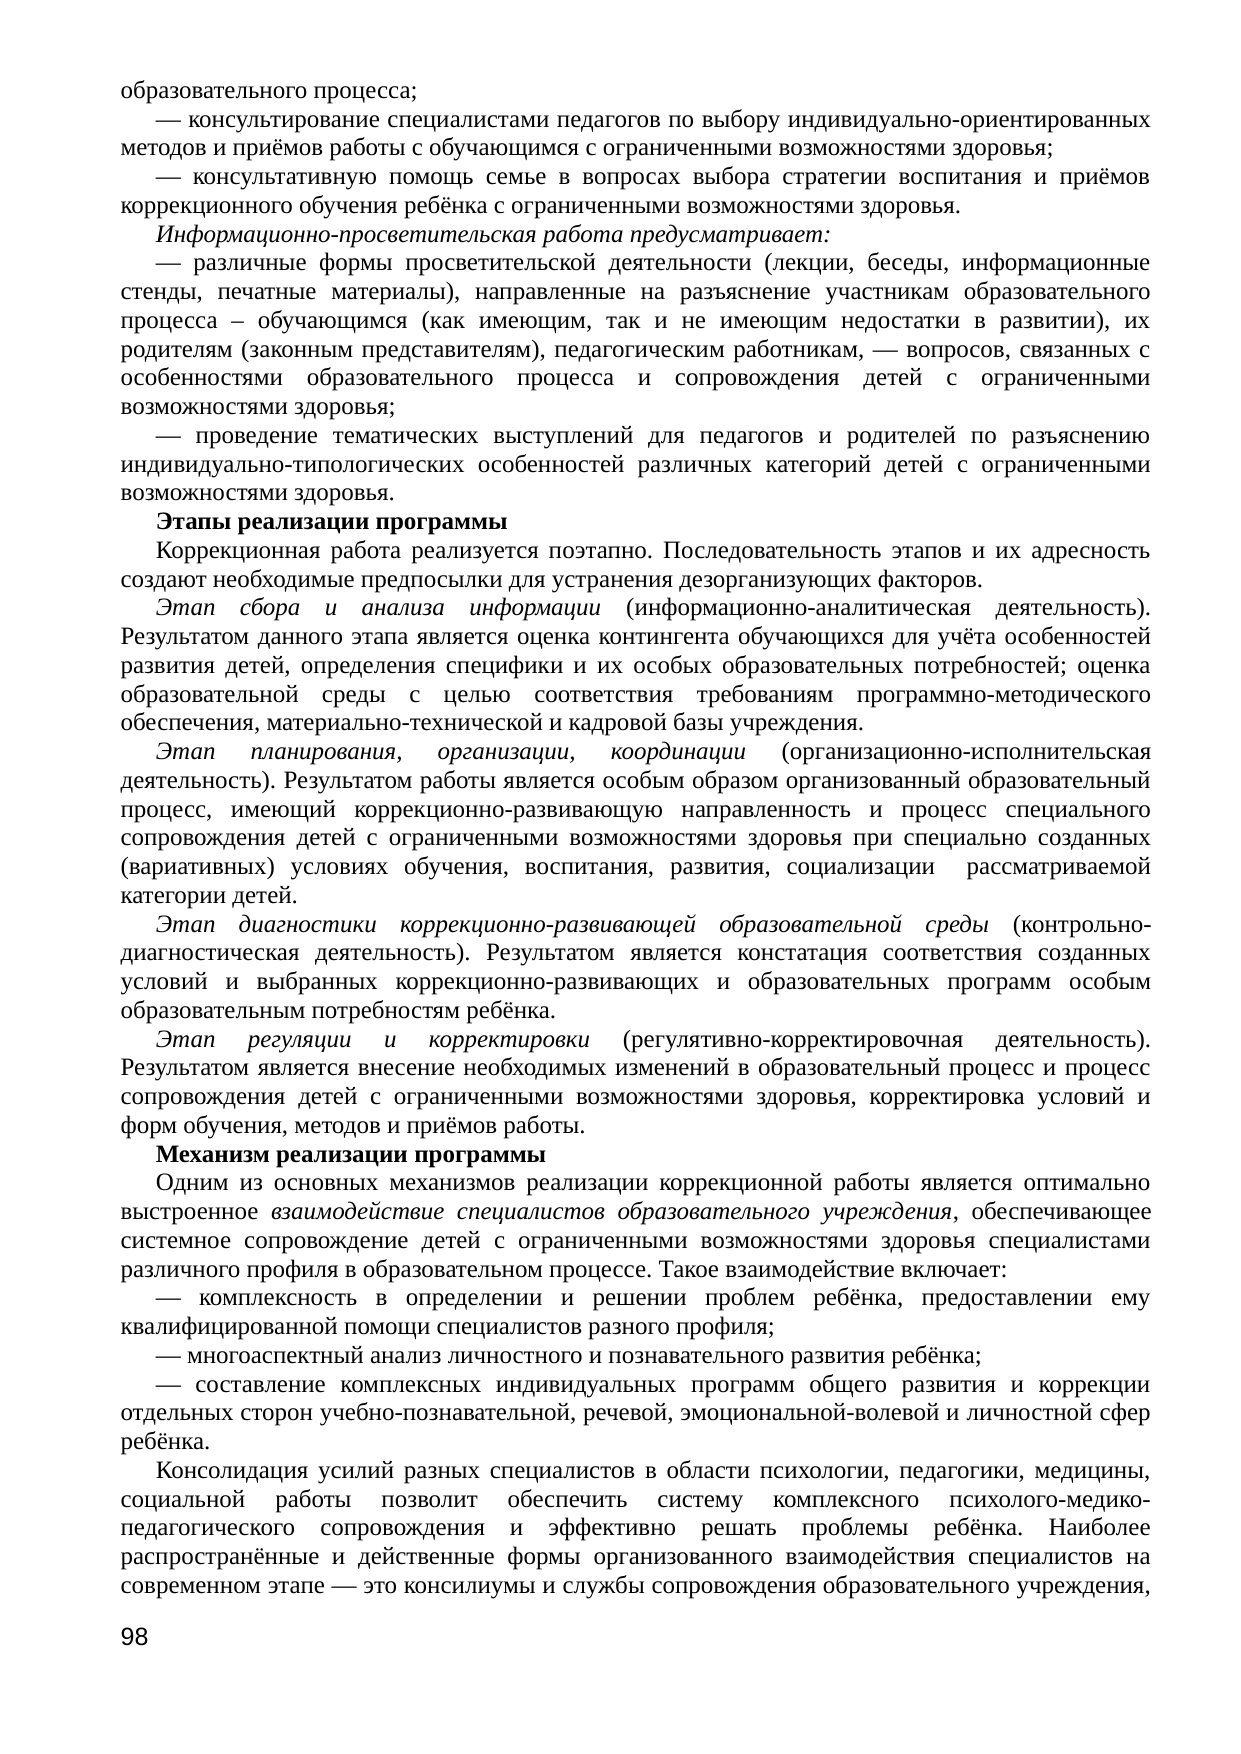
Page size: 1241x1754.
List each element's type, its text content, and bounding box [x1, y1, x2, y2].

text — консультативную помощь семье в вопросах выбора стратегии воспитания и приёмов коррекционного обучения ребёнка с ограниченными возможностями здоровья. [120, 161, 1152, 219]
text Этапы реализации программы [120, 506, 1152, 535]
text образовательного процесса; [120, 75, 1152, 104]
text Этап планирования, организации, координации (организационно-исполнительская деятельность). Результатом работы является особым образом организованный образовательный процесс, имеющий коррекционно-развивающую направленность и процесс специального сопровождения детей с ограниченными возможностями здоровья при специально созданных (вариативных) условиях обучения, воспитания, развития, социализации рассматриваемой категории детей. [120, 736, 1152, 909]
text Одним из основных механизмов реализации коррекционной работы является оптимально выстроенное взаимодействие специалистов образовательного учреждения, обеспечивающее системное сопровождение детей с ограниченными возможностями здоровья специалистами различного профиля в образовательном процессе. Такое взаимодействие включает: [120, 1167, 1152, 1282]
text Этап сбора и анализа информации (информационно-аналитическая деятельность). Результатом данного этапа является оценка контингента обучающихся для учёта особенностей развития детей, определения специфики и их особых образовательных потребностей; оценка образовательной среды с целью соответствия требованиям программно-методического обеспечения, материально-технической и кадровой базы учреждения. [120, 592, 1152, 736]
text — комплексность в определении и решении проблем ребёнка, предоставлении ему квалифицированной помощи специалистов разного профиля; [120, 1282, 1152, 1340]
text Этап диагностики коррекционно-развивающей образовательной среды (контрольно-диагностическая деятельность). Результатом является констатация соответствия созданных условий и выбранных коррекционно-развивающих и образовательных программ особым образовательным потребностям ребёнка. [120, 909, 1152, 1024]
text Коррекционная работа реализуется поэтапно. Последовательность этапов и их адресность создают необходимые предпосылки для устранения дезорганизующих факторов. [120, 535, 1152, 592]
text — составление комплексных индивидуальных программ общего развития и коррекции отдельных сторон учебно-познавательной, речевой, эмоциональной-волевой и личностной сфер ребёнка. [120, 1369, 1152, 1455]
text — многоаспектный анализ личностного и познавательного развития ребёнка; [120, 1340, 1152, 1369]
text — различные формы просветительской деятельности (лекции, беседы, информационные стенды, печатные материалы), направленные на разъяснение участникам образовательного процесса – обучающимся (как имеющим, так и не имеющим недостатки в развитии), их родителям (законным представителям), педагогическим работникам, — вопросов, связанных с особенностями образовательного процесса и сопровождения детей с ограниченными возможностями здоровья; [120, 247, 1152, 420]
text Информационно-просветительская работа предусматривает: [120, 219, 1152, 247]
text Механизм реализации программы [120, 1139, 1152, 1167]
text Этап регуляции и корректировки (регулятивно-корректировочная деятельность). Результатом является внесение необходимых изменений в образовательный процесс и процесс сопровождения детей с ограниченными возможностями здоровья, корректировка условий и форм обучения, методов и приёмов работы. [120, 1024, 1152, 1139]
text Консолидация усилий разных специалистов в области психологии, педагогики, медицины, социальной работы позволит обеспечить систему комплексного психолого-медико-педагогического сопровождения и эффективно решать проблемы ребёнка. Наиболее распространённые и действенные формы организованного взаимодействия специалистов на современном этапе — это консилиумы и службы сопровождения образовательного учреждения, [120, 1455, 1152, 1599]
text — консультирование специалистами педагогов по выбору индивидуально-ориентированных методов и приёмов работы с обучающимся с ограниченными возможностями здоровья; [120, 104, 1152, 161]
text — проведение тематических выступлений для педагогов и родителей по разъяснению индивидуально-типологических особенностей различных категорий детей с ограниченными возможностями здоровья. [120, 420, 1152, 506]
